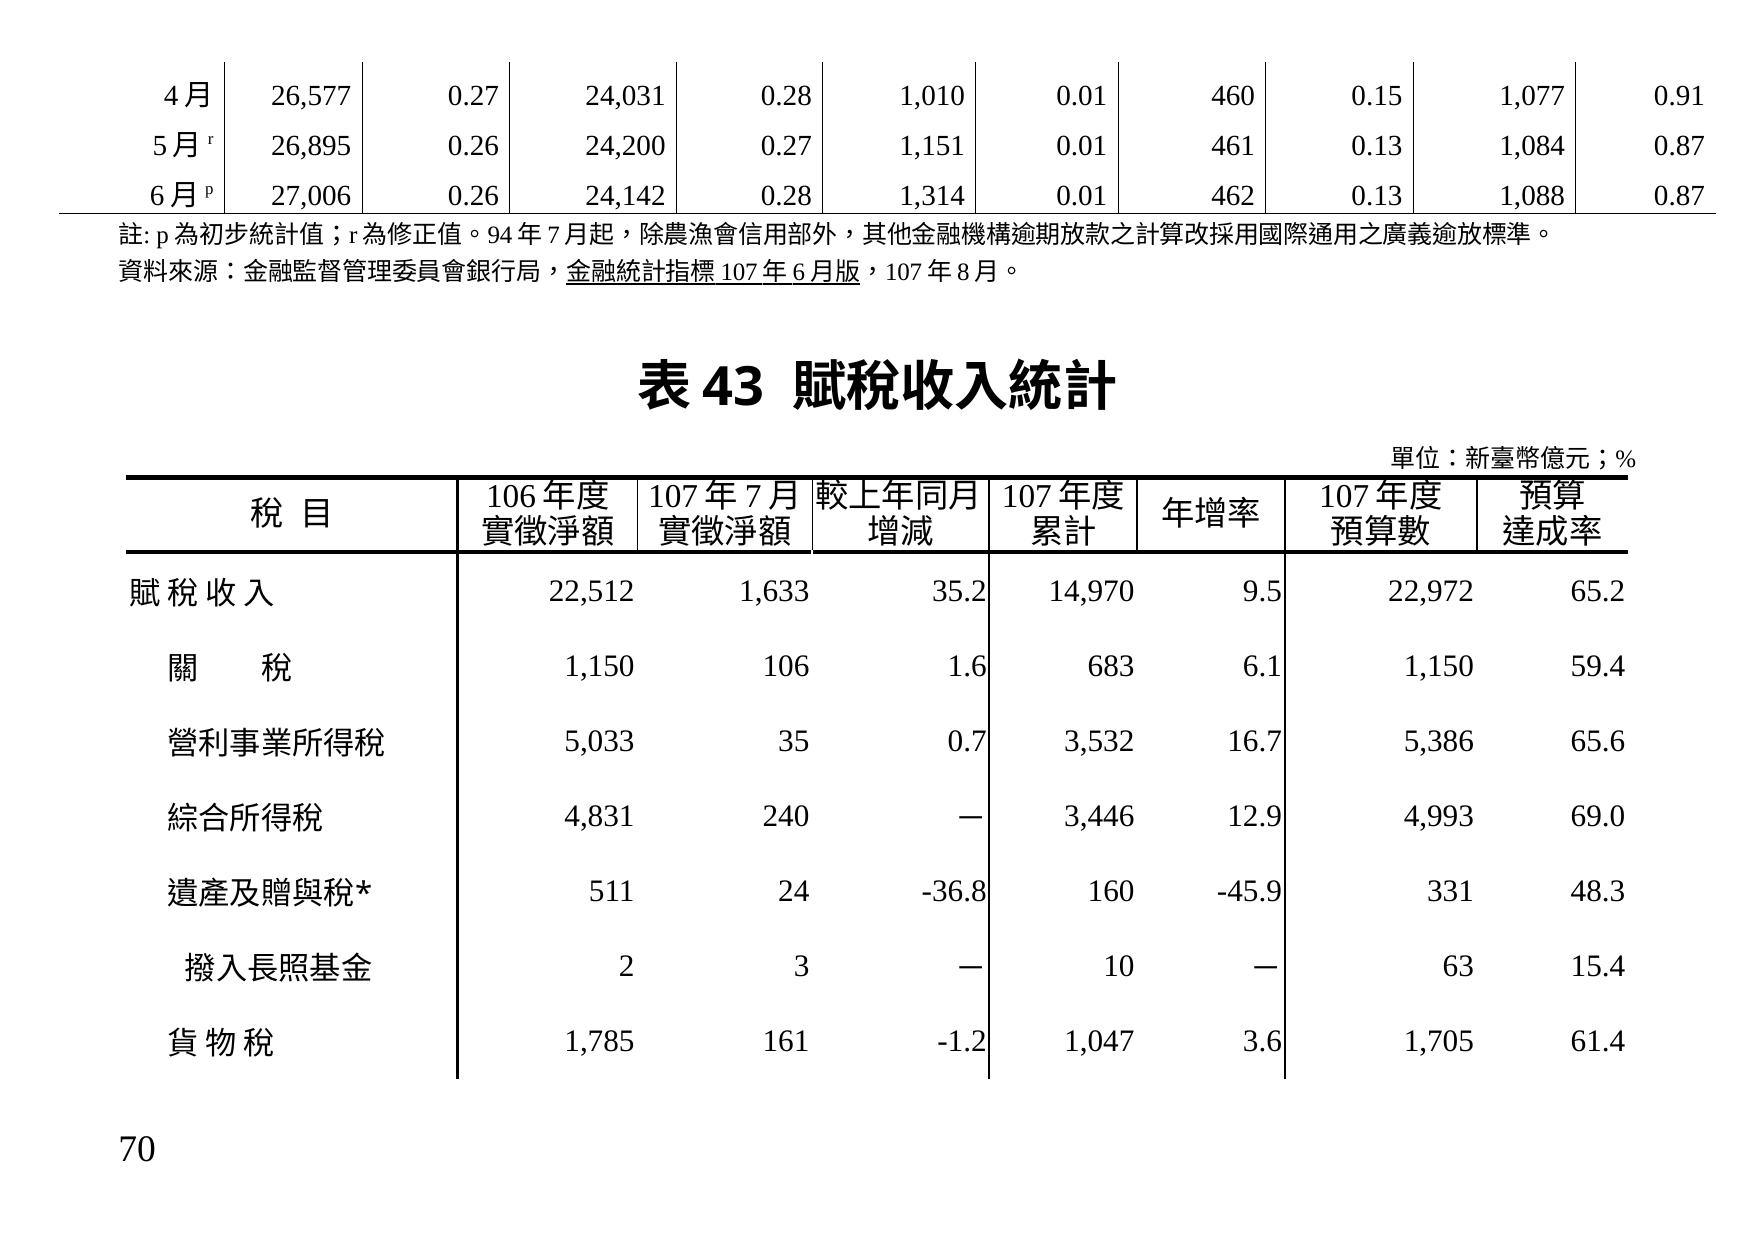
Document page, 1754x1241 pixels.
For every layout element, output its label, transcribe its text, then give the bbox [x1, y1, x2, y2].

table_cell 0.27 [677, 112, 822, 162]
table_cell 0.28 [677, 62, 822, 112]
table_cell 0.13 [1266, 163, 1413, 213]
table_cell 683 [990, 629, 1137, 703]
table_cell 4月 [59, 62, 224, 112]
table_cell 9.5 [1137, 554, 1284, 628]
table_cell － [813, 779, 988, 853]
table_cell 0.7 [813, 704, 988, 778]
table_cell 1,151 [823, 112, 975, 162]
table_header 107年7月 實徵淨額 [638, 480, 812, 550]
table_cell 撥入長照基金 [126, 929, 456, 1003]
table_cell 6月p [59, 163, 224, 213]
table_cell 12.9 [1137, 779, 1284, 853]
table_cell 24,200 [510, 112, 676, 162]
table_cell 關 稅 [126, 629, 456, 703]
table_cell 48.3 [1477, 854, 1628, 928]
text 資料來源：金融監督管理委員會銀行局，金融統計指標107年6月版，107年8月。 [118, 251, 1636, 289]
table_cell 0.87 [1576, 163, 1716, 213]
table_cell 63 [1286, 929, 1477, 1003]
table_cell -1.2 [813, 1004, 988, 1078]
table_cell 1,077 [1414, 62, 1575, 112]
table_cell 24 [637, 854, 811, 928]
table_cell 2 [459, 929, 637, 1003]
table_cell 1,150 [1286, 629, 1477, 703]
table_cell 0.26 [363, 163, 509, 213]
table_cell 0.87 [1576, 112, 1716, 162]
table_cell 26,895 [225, 112, 362, 162]
table_cell 0.26 [363, 112, 509, 162]
table_cell － [1137, 929, 1284, 1003]
table_cell -36.8 [813, 854, 988, 928]
table_cell 1,150 [459, 629, 637, 703]
table_cell 3.6 [1137, 1004, 1284, 1078]
table_cell 462 [1119, 163, 1265, 213]
table_cell 0.91 [1576, 62, 1716, 112]
table_cell 24,142 [510, 163, 676, 213]
table_cell 240 [637, 779, 811, 853]
table_cell 461 [1119, 112, 1265, 162]
table_cell 22,512 [459, 554, 637, 628]
table_cell 35 [637, 704, 811, 778]
table_header 107年度 預算數 [1286, 480, 1476, 550]
table_cell 1,010 [823, 62, 975, 112]
table_cell 4,831 [459, 779, 637, 853]
table_cell 460 [1119, 62, 1265, 112]
table_header 107年度累計 [990, 480, 1136, 550]
text 單位：新臺幣億元；% [118, 439, 1636, 475]
table_cell 5,386 [1286, 704, 1477, 778]
table_cell 3 [637, 929, 811, 1003]
table_cell 4,993 [1286, 779, 1477, 853]
table_cell 161 [637, 1004, 811, 1078]
table_cell 10 [990, 929, 1137, 1003]
table_header 稅 目 [126, 480, 456, 550]
table_cell 0.13 [1266, 112, 1413, 162]
table_cell 遺產及贈與稅* [126, 854, 456, 928]
table_cell 1.6 [813, 629, 988, 703]
table_cell 27,006 [225, 163, 362, 213]
table_cell 營利事業所得稅 [126, 704, 456, 778]
table_cell 511 [459, 854, 637, 928]
table_header 106年度 實徵淨額 [459, 480, 637, 550]
table_cell -45.9 [1137, 854, 1284, 928]
table_cell 1,047 [990, 1004, 1137, 1078]
table_cell 65.6 [1477, 704, 1628, 778]
table_cell 0.27 [363, 62, 509, 112]
table_cell 61.4 [1477, 1004, 1628, 1078]
table_cell 16.7 [1137, 704, 1284, 778]
table_cell 6.1 [1137, 629, 1284, 703]
table_cell 1,785 [459, 1004, 637, 1078]
table_cell 1,088 [1414, 163, 1575, 213]
table_cell 賦 稅 收 入 [126, 554, 456, 628]
table_cell 綜合所得稅 [126, 779, 456, 853]
table_cell 24,031 [510, 62, 676, 112]
table_cell 26,577 [225, 62, 362, 112]
table_cell 0.28 [677, 163, 822, 213]
table_cell 1,084 [1414, 112, 1575, 162]
table_cell 0.01 [976, 112, 1118, 162]
table_cell 106 [637, 629, 811, 703]
subtitle 表43 賦稅收入統計 [118, 326, 1636, 439]
table_cell 14,970 [990, 554, 1137, 628]
table_cell 160 [990, 854, 1137, 928]
table_cell － [813, 929, 988, 1003]
table_cell 3,532 [990, 704, 1137, 778]
table_cell 0.01 [976, 62, 1118, 112]
table_cell 15.4 [1477, 929, 1628, 1003]
table_cell 1,633 [637, 554, 811, 628]
table_cell 5月r [59, 112, 224, 162]
table_cell 59.4 [1477, 629, 1628, 703]
table_cell 1,705 [1286, 1004, 1477, 1078]
table_cell 1,314 [823, 163, 975, 213]
table_cell 5,033 [459, 704, 637, 778]
table_cell 貨 物 稅 [126, 1004, 456, 1078]
table_cell 35.2 [813, 554, 988, 628]
table_cell 3,446 [990, 779, 1137, 853]
table_cell 65.2 [1477, 554, 1628, 628]
table_header 年增率 [1138, 480, 1284, 550]
table_cell 0.01 [976, 163, 1118, 213]
table_header 較上年同月 增減 [813, 480, 988, 550]
text 註: p為初步統計值；r為修正值。94年7月起，除農漁會信用部外，其他金融機構逾期放款之計算改採用國際通用之廣義逾放標準。 [118, 214, 1636, 251]
table_header 預算 達成率 [1478, 480, 1628, 550]
table_cell 331 [1286, 854, 1477, 928]
table_cell 69.0 [1477, 779, 1628, 853]
table_cell 22,972 [1286, 554, 1477, 628]
table_cell 0.15 [1266, 62, 1413, 112]
